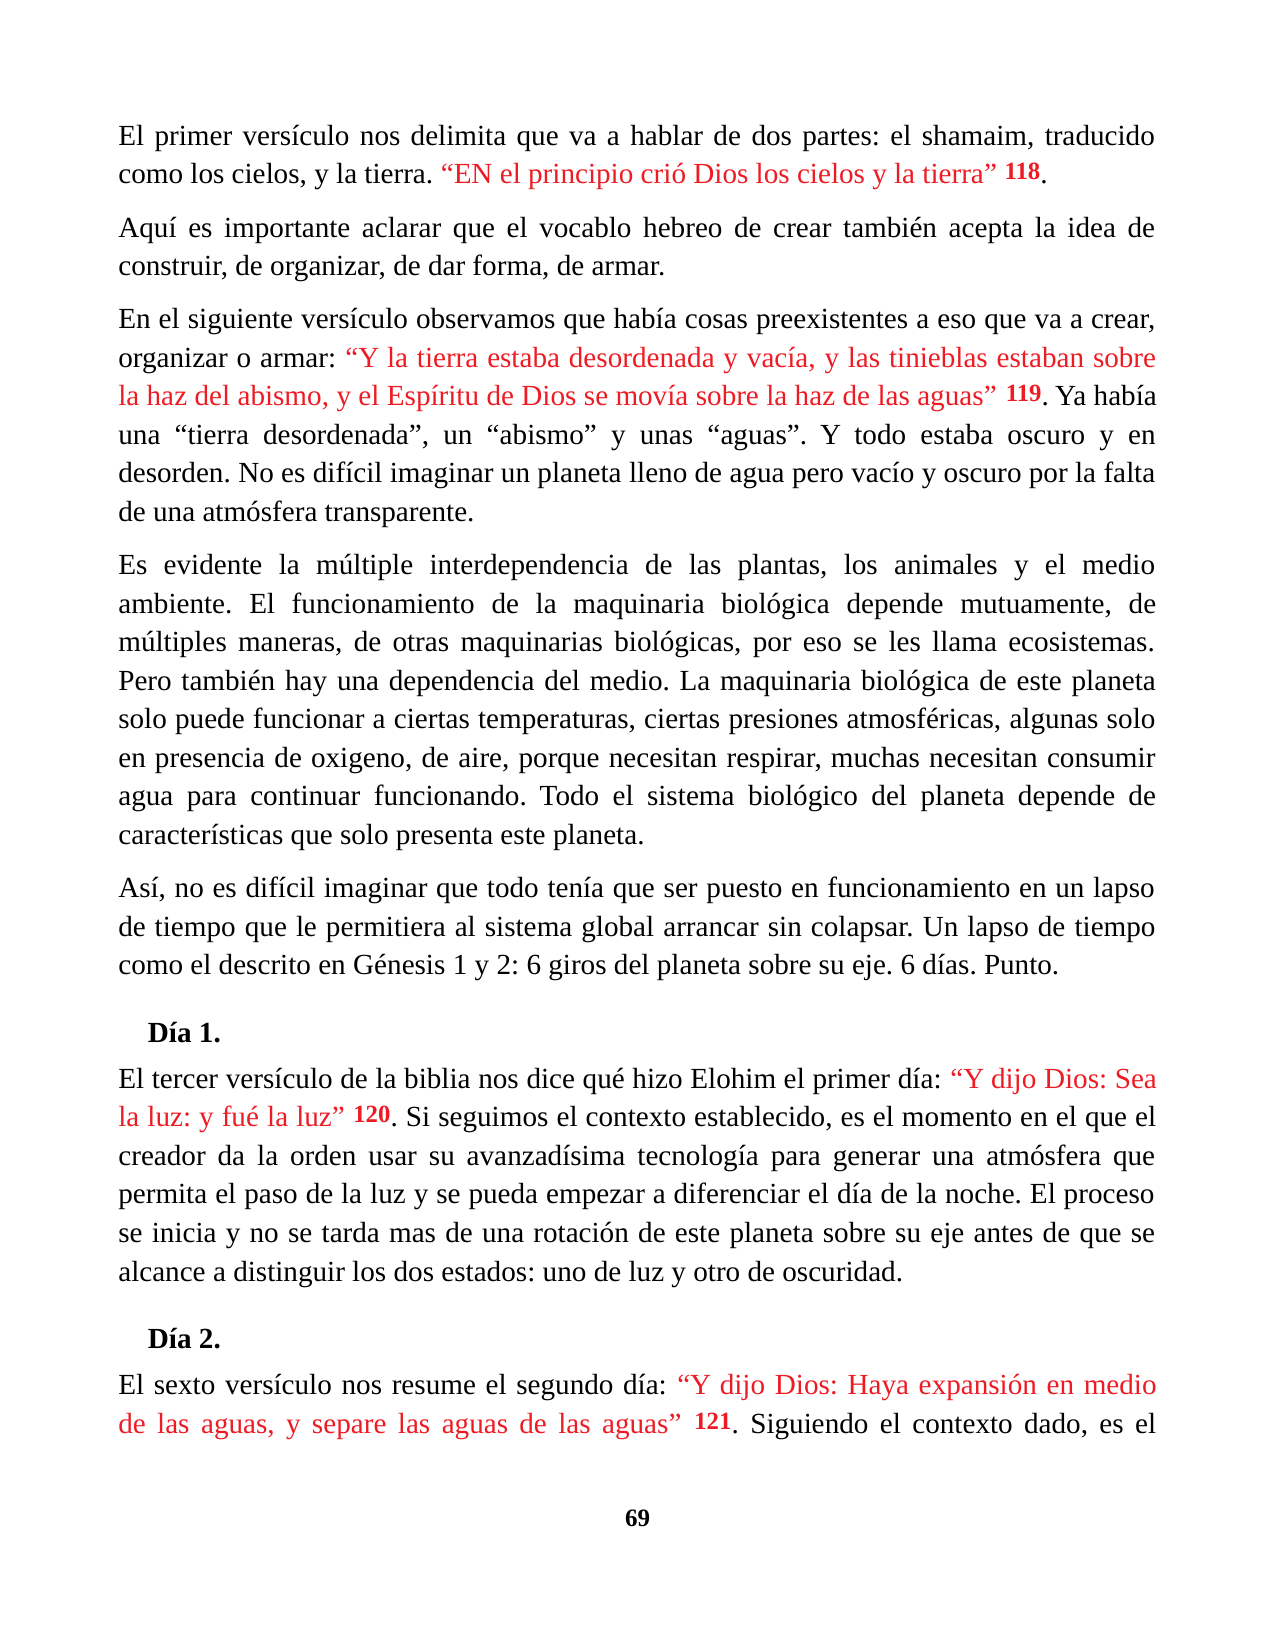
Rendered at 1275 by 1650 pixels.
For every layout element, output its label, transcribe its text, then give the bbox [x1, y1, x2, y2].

text Aquí es importante aclarar que el vocablo hebreo de crear también acepta la idea de construir, de organizar, de dar forma, de armar. [118, 210, 1157, 282]
subtitle Día 1. [148, 1015, 1157, 1048]
text Así, no es difícil imaginar que todo tenía que ser puesto en funcionamiento en un lapso de tiempo que le permitiera al sistema global arrancar sin colapsar. Un lapso de tiempo como el descrito en Génesis 1 y 2: 6 giros del planeta sobre su eje. 6 días. Punto. [118, 870, 1157, 981]
text El sexto versículo nos resume el segundo día: “Y dijo Dios: Haya expansión en medio de las aguas, y separe las aguas de las aguas” . Siguiendo el contexto dado, es el [118, 1367, 1157, 1439]
text Es evidente la múltiple interdependencia de las plantas, los animales y el medio ambiente. El funcionamiento de la maquinaria biológica depende mutuamente, de múltiples maneras, de otras maquinarias biológicas, por eso se les llama ecosistemas. Pero también hay una dependencia del medio. La maquinaria biológica de este planeta solo puede funcionar a ciertas temperaturas, ciertas presiones atmosféricas, algunas solo en presencia de oxigeno, de aire, porque necesitan respirar, muchas necesitan consumir agua para continuar funcionando. Todo el sistema biológico del planeta depende de características que solo presenta este planeta. [118, 547, 1157, 851]
text El primer versículo nos delimita que va a hablar de dos partes: el shamaim, traducido como los cielos, y la tierra. “EN el principio crió Dios los cielos y la tierra” . [118, 118, 1157, 190]
subtitle Día 2. [148, 1321, 1157, 1355]
text El tercer versículo de la biblia nos dice qué hizo Elohim el primer día: “Y dijo Dios: Sea la luz: y fué la luz” . Si seguimos el contexto establecido, es el momento en el que el creador da la orden usar su avanzadísima tecnología para generar una atmósfera que permita el paso de la luz y se pueda empezar a diferenciar el día de la noche. El proceso se inicia y no se tarda mas de una rotación de este planeta sobre su eje antes de que se alcance a distinguir los dos estados: uno de luz y otro de oscuridad. [118, 1061, 1157, 1287]
text En el siguiente versículo observamos que había cosas preexistentes a eso que va a crear, organizar o armar: “Y la tierra estaba desordenada y vacía, y las tinieblas estaban sobre la haz del abismo, y el Espíritu de Dios se movía sobre la haz de las aguas” . Ya había una “tierra desordenada”, un “abismo” y unas “aguas”. Y todo estaba oscuro y en desorden. No es difícil imaginar un planeta lleno de agua pero vacío y oscuro por la falta de una atmósfera transparente. [118, 301, 1157, 528]
